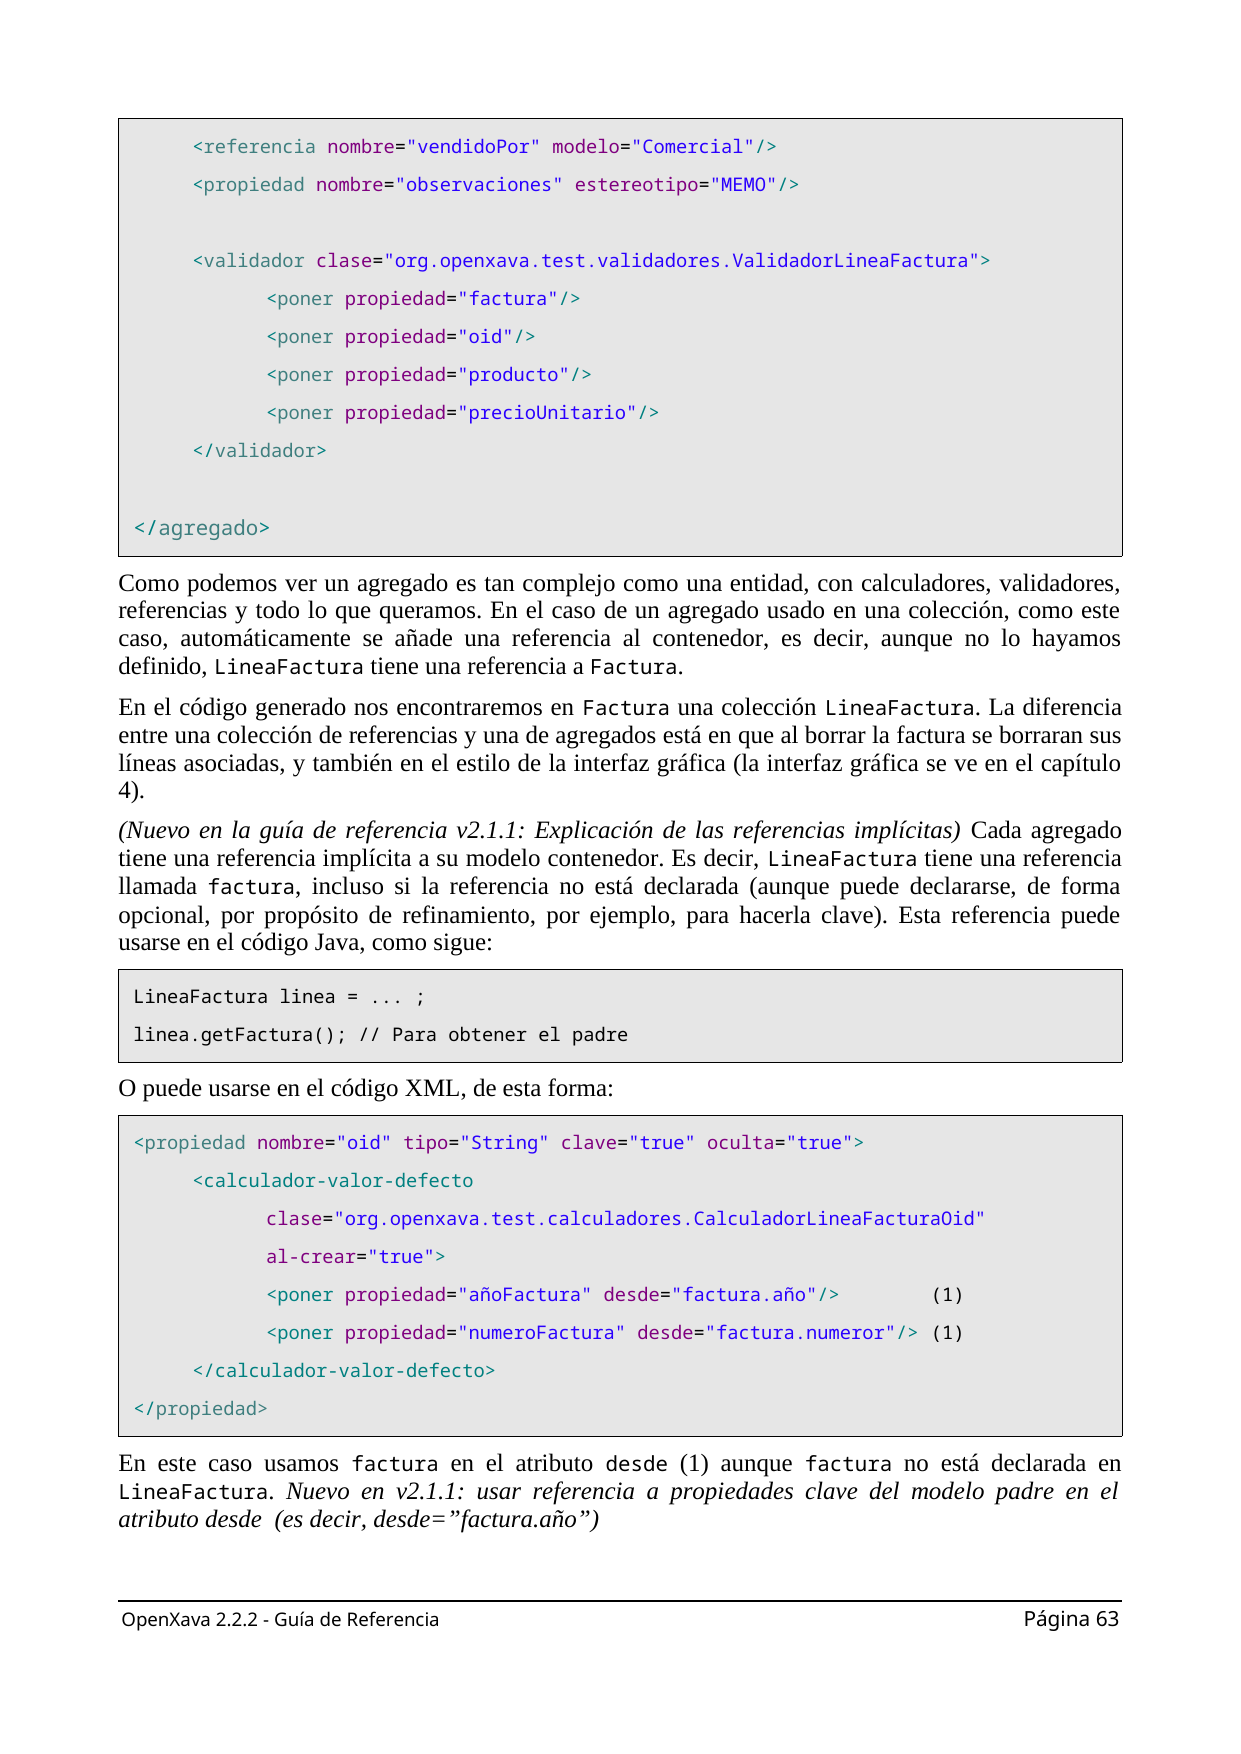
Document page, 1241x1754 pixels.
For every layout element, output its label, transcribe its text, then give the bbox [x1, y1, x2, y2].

text <poner propiedad="añoFactura" desde="factura.año"/> (1) [119, 1267, 1122, 1305]
text </calculador-valor-defecto> [119, 1343, 1122, 1381]
text <poner propiedad="numeroFactura" desde="factura.numeror"/> (1) [119, 1305, 1122, 1343]
text </validador> [119, 422, 1122, 460]
text </agregado> [119, 498, 1122, 556]
text al-crear="true"> [119, 1229, 1122, 1267]
text <poner propiedad="oid"/> [119, 308, 1122, 346]
text O puede usarse en el código XML, de esta forma: [118, 1074, 1122, 1102]
text LineaFactura linea = ... ; [119, 970, 1122, 1007]
text En el código generado nos encontraremos en Factura una colección LineaFactura. La diferencia entre una colección de referencias y una de agregados está en que al borrar la factura se borraran sus líneas asociadas, y también en el estilo de la interfaz gráfica (la interfaz gráfica se ve en el capítulo 4). [118, 693, 1122, 804]
text linea.getFactura(); // Para obtener el padre [119, 1007, 1122, 1062]
text (Nuevo en la guía de referencia v2.1.1: Explicación de las referencias implícitas) Cada agregado tiene una referencia implícita a su modelo contenedor. Es decir, LineaFactura tiene una referencia llamada factura, incluso si la referencia no está declarada (aunque puede declararse, de forma opcional, por propósito de refinamiento, por ejemplo, para hacerla clave). Esta referencia puede usarse en el código Java, como sigue: [118, 817, 1122, 956]
text Como podemos ver un agregado es tan complejo como una entidad, con calculadores, validadores, referencias y todo lo que queramos. En el caso de un agregado usado en una colección, como este caso, automáticamente se añade una referencia al contenedor, es decir, aunque no lo hayamos definido, LineaFactura tiene una referencia a Factura. [118, 569, 1122, 680]
text <referencia nombre="vendidoPor" modelo="Comercial"/> [119, 119, 1122, 156]
text <calculador-valor-defecto [119, 1153, 1122, 1191]
text <poner propiedad="precioUnitario"/> [119, 384, 1122, 422]
text En este caso usamos factura en el atributo desde (1) aunque factura no está declarada en LineaFactura. Nuevo en v2.1.1: usar referencia a propiedades clave del modelo padre en el atributo desde (es decir, desde=”factura.año”) [118, 1449, 1122, 1533]
text <validador clase="org.openxava.test.validadores.ValidadorLineaFactura"> [119, 232, 1122, 270]
text clase="org.openxava.test.calculadores.CalculadorLineaFacturaOid" [119, 1191, 1122, 1229]
text <propiedad nombre="oid" tipo="String" clave="true" oculta="true"> [119, 1116, 1122, 1153]
text <poner propiedad="factura"/> [119, 270, 1122, 308]
text <poner propiedad="producto"/> [119, 346, 1122, 384]
text <propiedad nombre="observaciones" estereotipo="MEMO"/> [119, 156, 1122, 194]
text </propiedad> [119, 1381, 1122, 1436]
